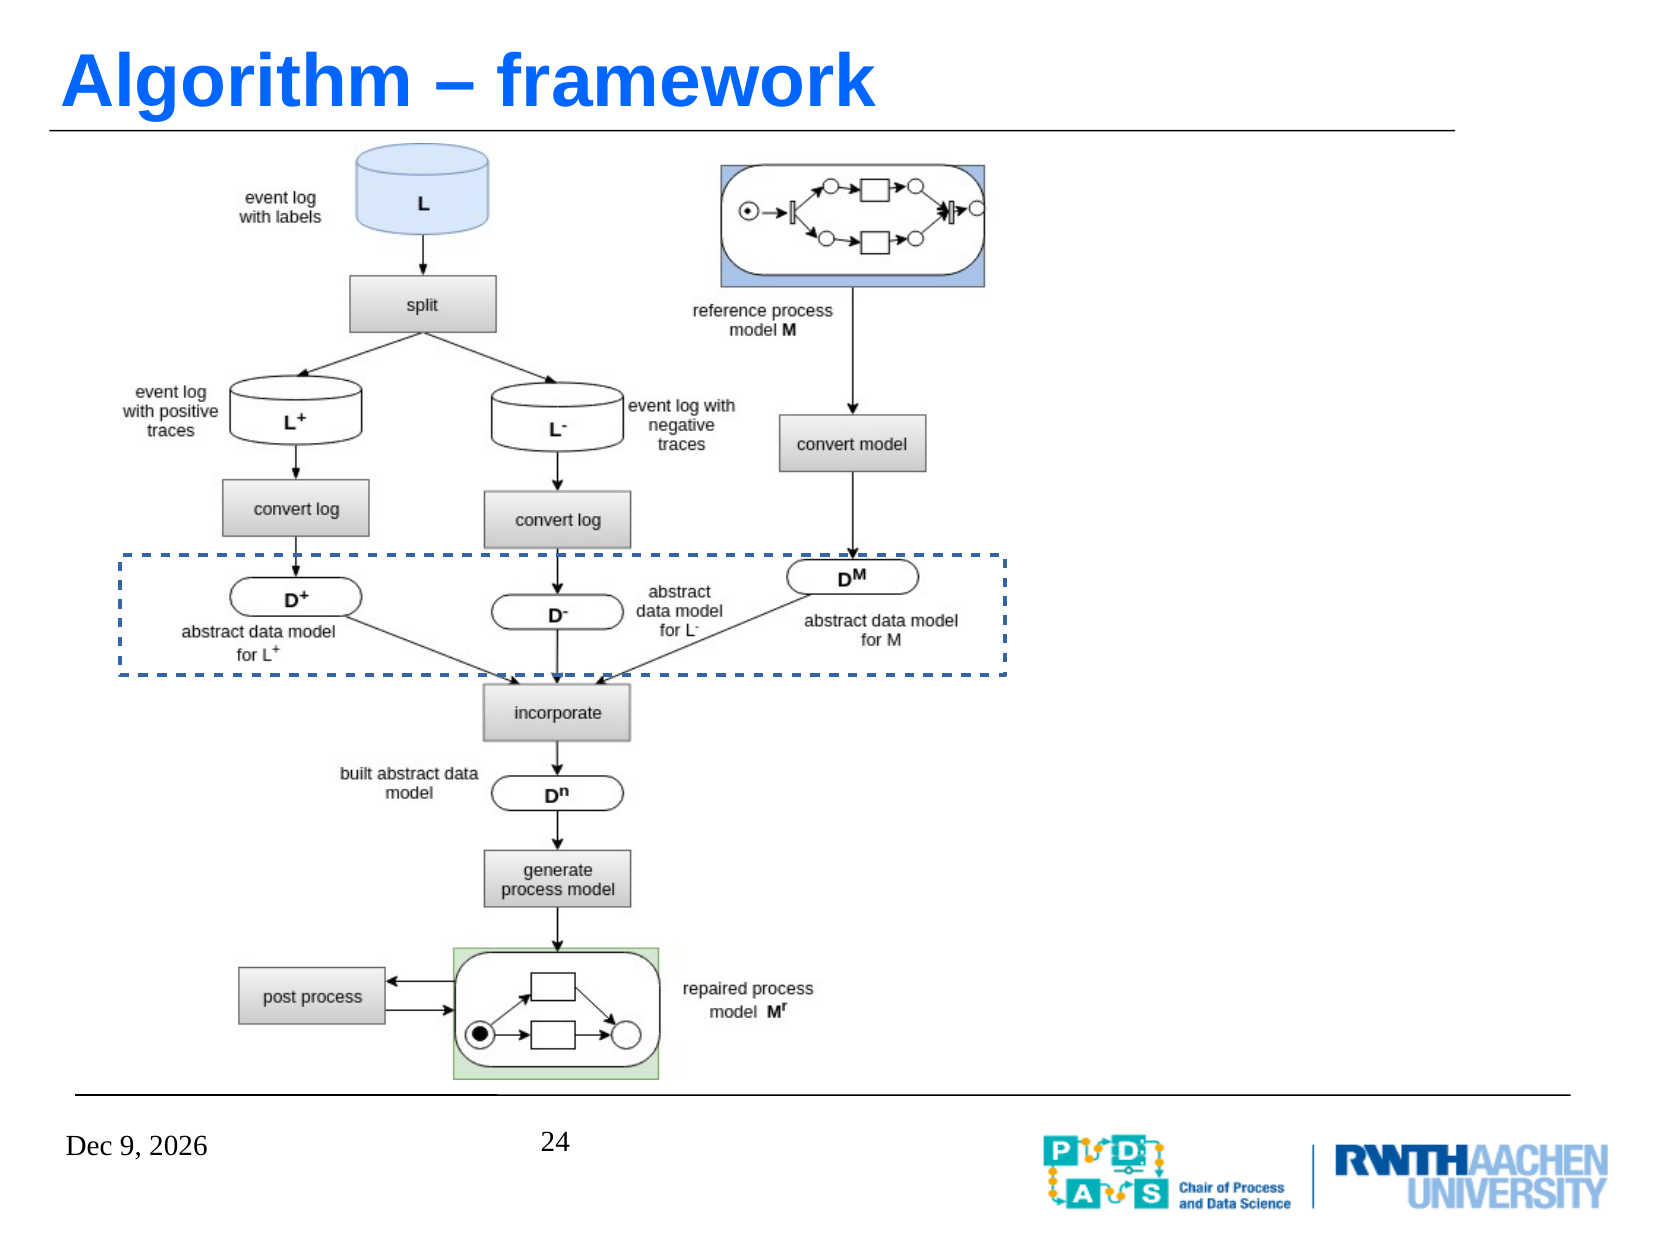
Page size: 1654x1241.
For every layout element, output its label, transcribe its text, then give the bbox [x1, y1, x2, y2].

title Algorithm – framework [60, 30, 1549, 131]
picture [1005, 1090, 1647, 1241]
picture [120, 143, 1111, 1081]
